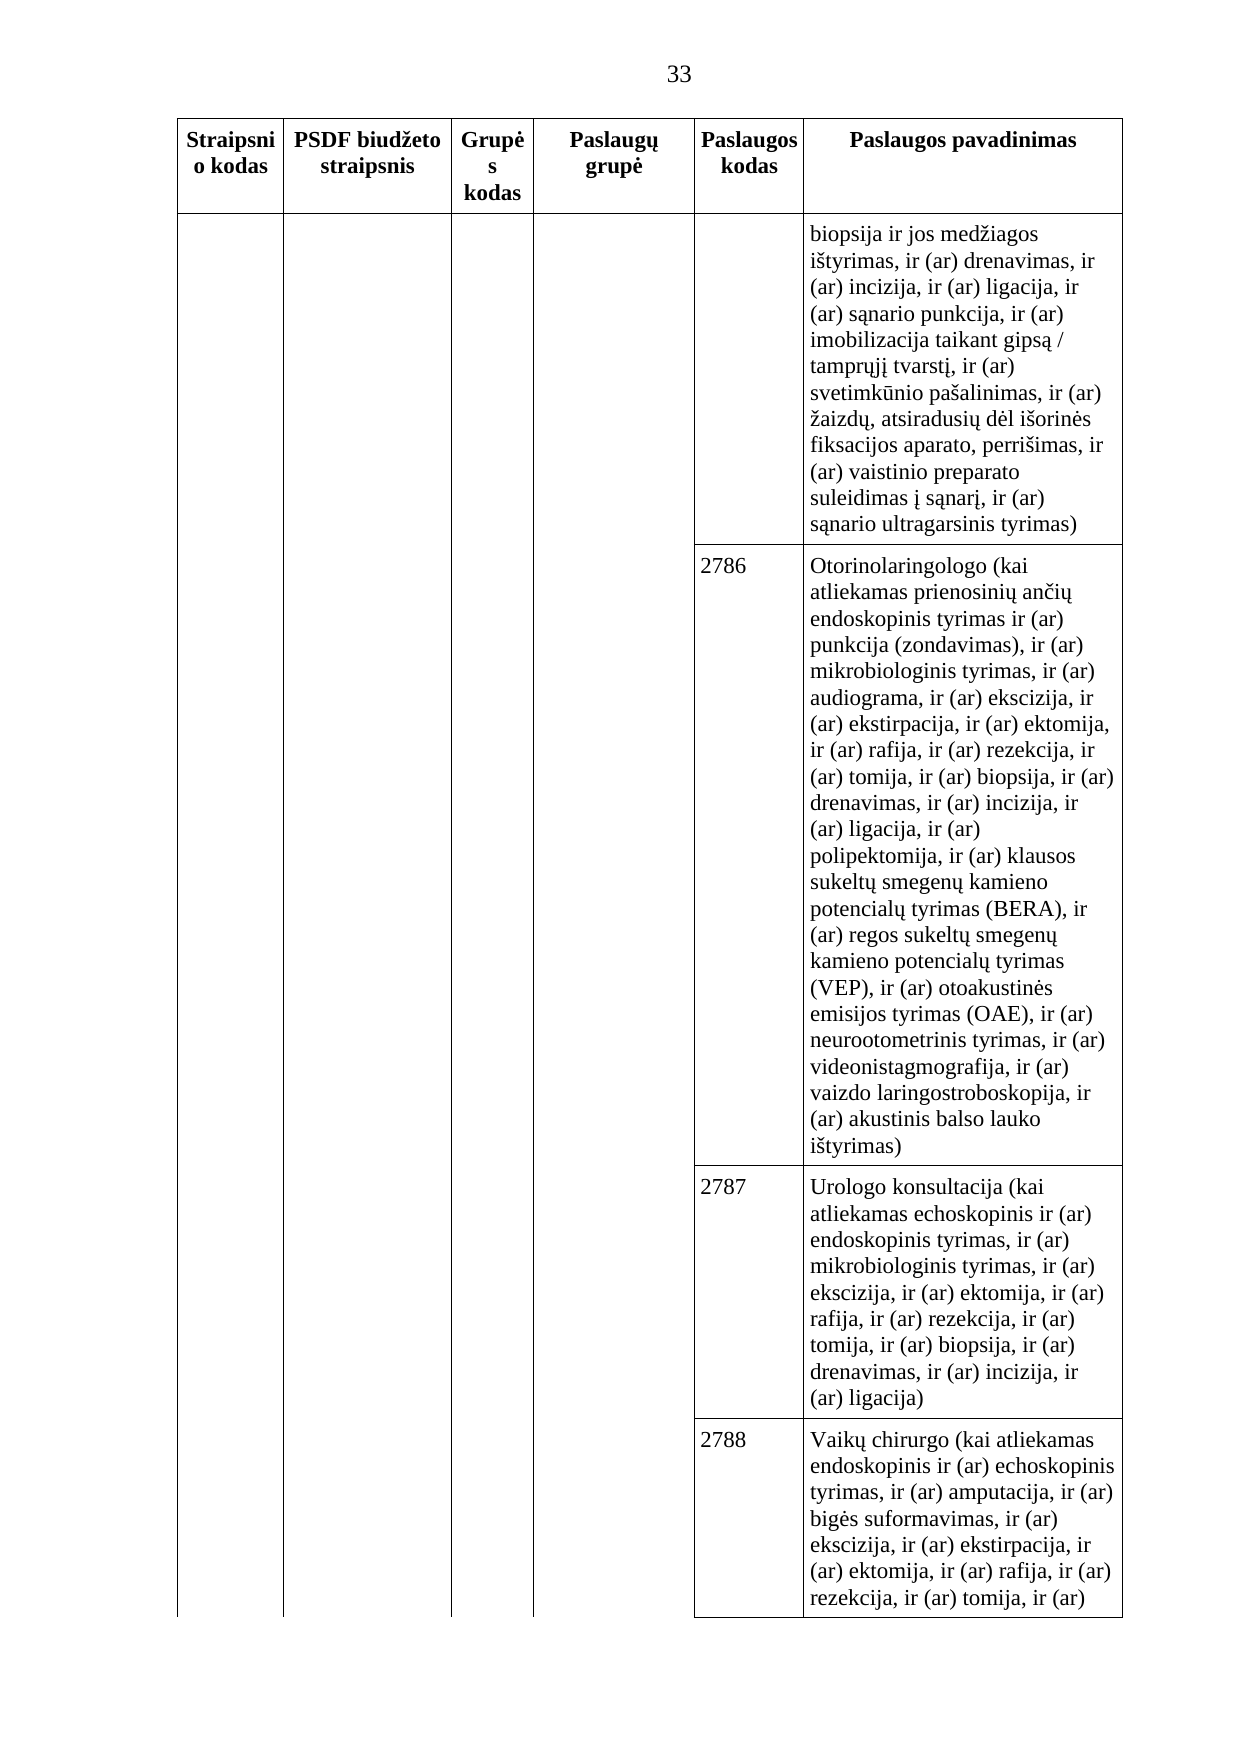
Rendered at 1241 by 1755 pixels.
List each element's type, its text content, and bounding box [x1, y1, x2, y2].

table_cell Vaikų chirurgo (kai atliekamas endoskopinis ir (ar) echoskopinis tyrimas, ir (ar) amputacija, ir (ar) bigės suformavimas, ir (ar) ekscizija, ir (ar) ekstirpacija, ir (ar) ektomija, ir (ar) rafija, ir (ar) rezekcija, ir (ar) tomija, ir (ar) [804, 1419, 1122, 1617]
table_cell [284, 214, 451, 544]
table_cell [534, 214, 694, 544]
table_cell [452, 1165, 533, 1418]
table_cell Urologo konsultacija (kai atliekamas echoskopinis ir (ar) endoskopinis tyrimas, ir (ar) mikrobiologinis tyrimas, ir (ar) ekscizija, ir (ar) ektomija, ir (ar) rafija, ir (ar) rezekcija, ir (ar) tomija, ir (ar) biopsija, ir (ar) drenavimas, ir (ar) incizija, ir (ar) ligacija) [804, 1166, 1122, 1418]
table_cell [534, 544, 694, 1165]
table_cell [178, 214, 283, 544]
table_cell [284, 1165, 451, 1418]
table_cell [695, 214, 803, 544]
table_cell [534, 1418, 694, 1617]
table_cell 2786 [695, 545, 803, 1165]
table_cell [452, 1418, 533, 1617]
table_header Straipsnio kodas [178, 119, 283, 212]
table_cell [178, 544, 283, 1165]
table_cell 2788 [695, 1419, 803, 1617]
table_header Paslaugų grupė [534, 119, 694, 212]
table_cell [452, 544, 533, 1165]
table_cell [534, 1165, 694, 1418]
table_cell [284, 1418, 451, 1617]
table_header Paslaugos pavadinimas [804, 119, 1122, 212]
table_cell Otorinolaringologo (kai atliekamas prienosinių ančių endoskopinis tyrimas ir (ar) punkcija (zondavimas), ir (ar) mikrobiologinis tyrimas, ir (ar) audiograma, ir (ar) ekscizija, ir (ar) ekstirpacija, ir (ar) ektomija, ir (ar) rafija, ir (ar) rezekcija, ir (ar) tomija, ir (ar) biopsija, ir (ar) drenavimas, ir (ar) incizija, ir (ar) ligacija, ir (ar) polipektomija, ir (ar) klausos sukeltų smegenų kamieno potencialų tyrimas (BERA), ir (ar) regos sukeltų smegenų kamieno potencialų tyrimas (VEP), ir (ar) otoakustinės emisijos tyrimas (OAE), ir (ar) neurootometrinis tyrimas, ir (ar) videonistagmografija, ir (ar) vaizdo laringostroboskopija, ir (ar) akustinis balso lauko ištyrimas) [804, 545, 1122, 1165]
table_header Paslaugos kodas [695, 119, 803, 212]
table_cell biopsija ir jos medžiagos ištyrimas, ir (ar) drenavimas, ir (ar) incizija, ir (ar) ligacija, ir (ar) sąnario punkcija, ir (ar) imobilizacija taikant gipsą / tamprųjį tvarstį, ir (ar) svetimkūnio pašalinimas, ir (ar) žaizdų, atsiradusių dėl išorinės fiksacijos aparato, perrišimas, ir (ar) vaistinio preparato suleidimas į sąnarį, ir (ar) sąnario ultragarsinis tyrimas) [804, 214, 1122, 544]
table_cell [178, 1165, 283, 1418]
table_cell [452, 214, 533, 544]
table_header PSDF biudžeto straipsnis [284, 119, 451, 212]
table_cell [284, 544, 451, 1165]
table_cell 2787 [695, 1166, 803, 1418]
table_header Grupės kodas [452, 119, 533, 212]
table_cell [178, 1418, 283, 1617]
